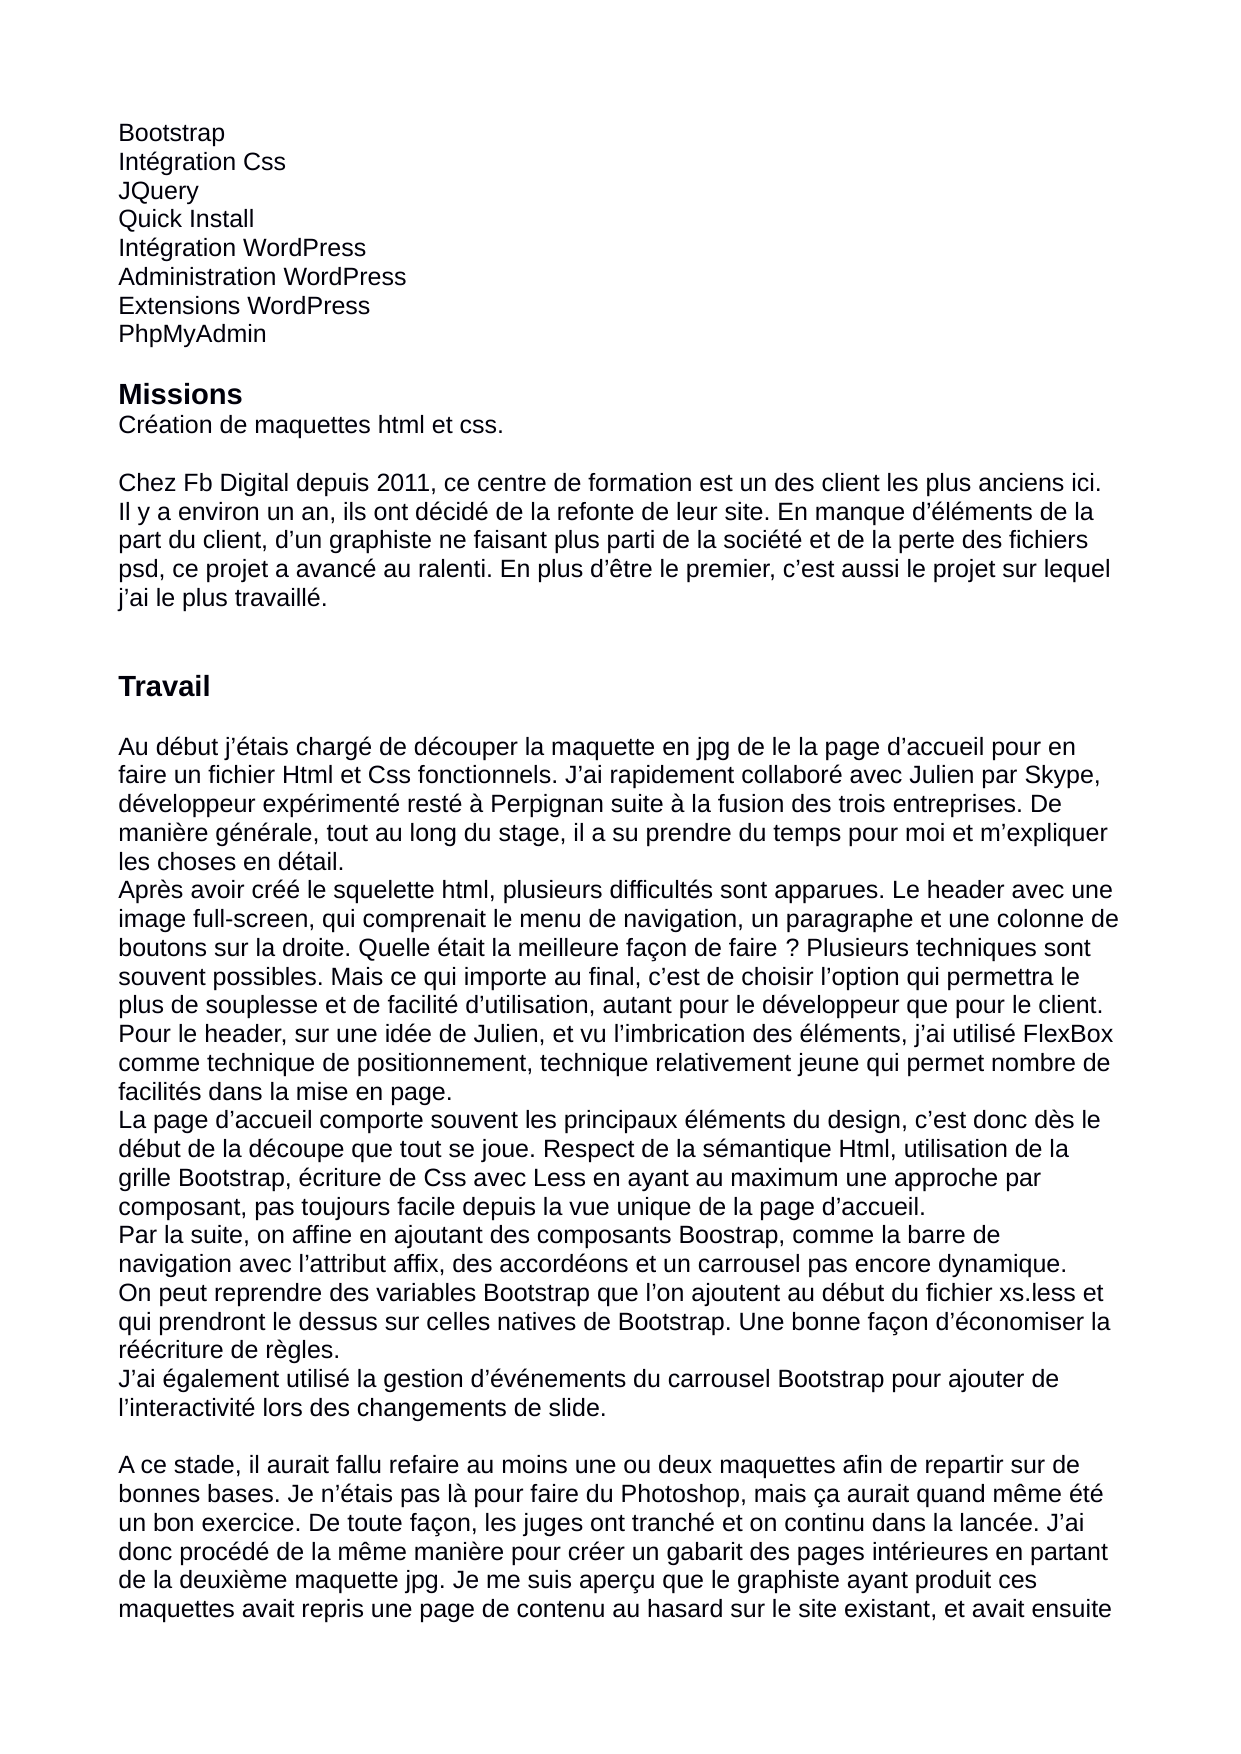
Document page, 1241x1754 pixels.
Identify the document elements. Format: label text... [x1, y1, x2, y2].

text J’ai également utilisé la gestion d’événements du carrousel Bootstrap pour ajouter de l’interactivité lors des changements de slide. [118, 1364, 1122, 1421]
text On peut reprendre des variables Bootstrap que l’on ajoutent au début du fichier xs.less et qui prendront le dessus sur celles natives de Bootstrap. Une bonne façon d’économiser la réécriture de règles. [118, 1278, 1122, 1364]
text Quick Install Intégration WordPress [118, 204, 1122, 262]
text Intégration Css JQuery [118, 147, 1122, 204]
text Après avoir créé le squelette html, plusieurs difficultés sont apparues. Le header avec une image full-screen, qui comprenait le menu de navigation, un paragraphe et une colonne de boutons sur la droite. Quelle était la meilleure façon de faire ? Plusieurs techniques sont souvent possibles. Mais ce qui importe au final, c’est de choisir l’option qui permettra le plus de souplesse et de facilité d’utilisation, autant pour le développeur que pour le client. Pour le header, sur une idée de Julien, et vu l’imbrication des éléments, j’ai utilisé FlexBox comme technique de positionnement, technique relativement jeune qui permet nombre de facilités dans la mise en page. [118, 875, 1122, 1105]
text Par la suite, on affine en ajoutant des composants Boostrap, comme la barre de navigation avec l’attribut affix, des accordéons et un carrousel pas encore dynamique. [118, 1220, 1122, 1278]
text Création de maquettes html et css. [118, 410, 1122, 439]
text Travail [118, 669, 1122, 703]
text PhpMyAdmin [118, 319, 1122, 348]
text Administration WordPress [118, 262, 1122, 291]
text Missions [118, 377, 1122, 410]
text Chez Fb Digital depuis 2011, ce centre de formation est un des client les plus anciens ici. Il y a environ un an, ils ont décidé de la refonte de leur site. En manque d’éléments de la part du client, d’un graphiste ne faisant plus parti de la société et de la perte des fichiers psd, ce projet a avancé au ralenti. En plus d’être le premier, c’est aussi le projet sur lequel j’ai le plus travaillé. [118, 468, 1122, 612]
text Extensions WordPress [118, 291, 1122, 319]
text La page d’accueil comporte souvent les principaux éléments du design, c’est donc dès le début de la découpe que tout se joue. Respect de la sémantique Html, utilisation de la grille Bootstrap, écriture de Css avec Less en ayant au maximum une approche par composant, pas toujours facile depuis la vue unique de la page d’accueil. [118, 1105, 1122, 1220]
text Au début j’étais chargé de découper la maquette en jpg de le la page d’accueil pour en faire un fichier Html et Css fonctionnels. J’ai rapidement collaboré avec Julien par Skype, développeur expérimenté resté à Perpignan suite à la fusion des trois entreprises. De manière générale, tout au long du stage, il a su prendre du temps pour moi et m’expliquer les choses en détail. [118, 731, 1122, 875]
text A ce stade, il aurait fallu refaire au moins une ou deux maquettes afin de repartir sur de bonnes bases. Je n’étais pas là pour faire du Photoshop, mais ça aurait quand même été un bon exercice. De toute façon, les juges ont tranché et on continu dans la lancée. J’ai donc procédé de la même manière pour créer un gabarit des pages intérieures en partant de la deuxième maquette jpg. Je me suis aperçu que le graphiste ayant produit ces maquettes avait repris une page de contenu au hasard sur le site existant, et avait ensuite [118, 1450, 1122, 1623]
text Bootstrap [118, 118, 1122, 147]
